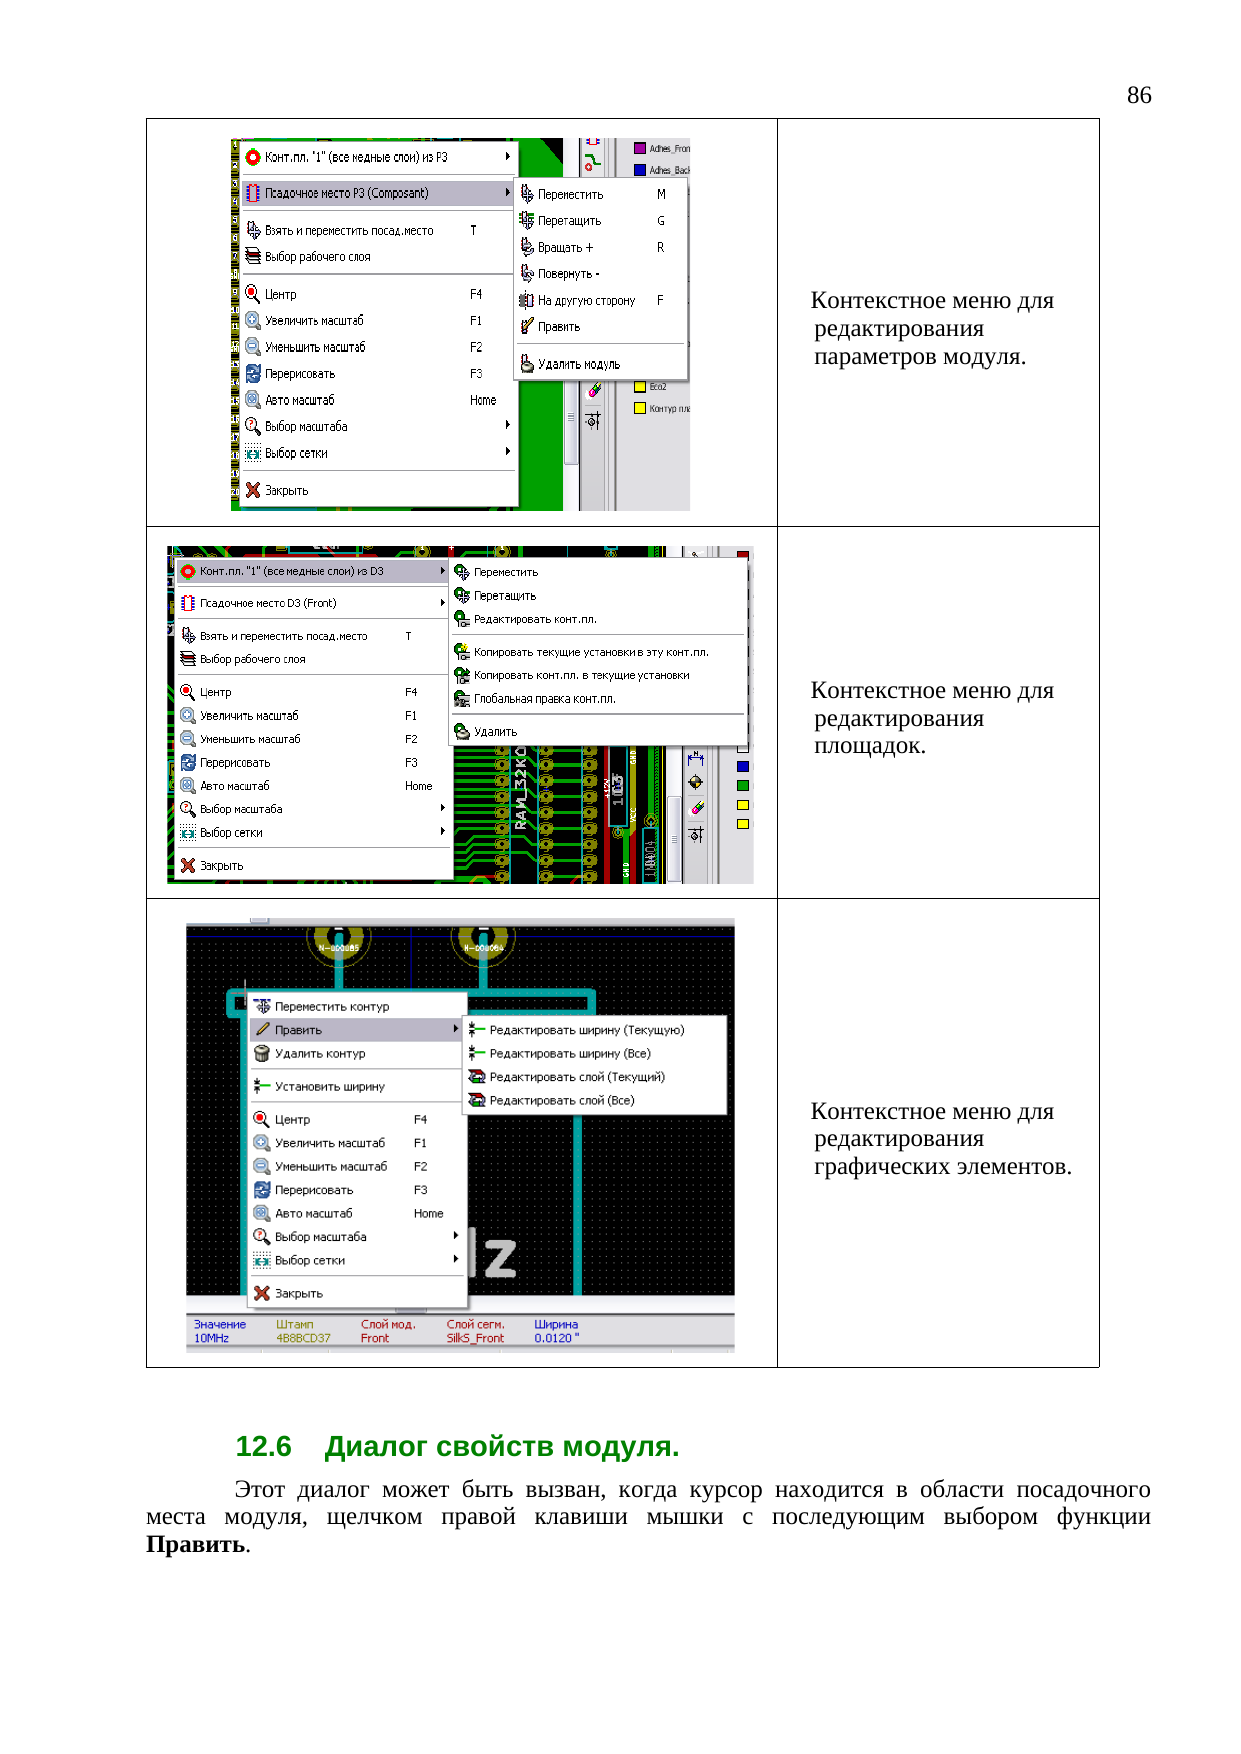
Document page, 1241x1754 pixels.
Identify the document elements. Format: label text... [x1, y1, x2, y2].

picture [186, 918, 735, 1353]
picture [231, 138, 691, 511]
table_cell Контекстное меню для редактирования площадок. [778, 527, 1099, 898]
table_cell Контекстное меню для редактирования графических элементов. [778, 899, 1099, 1367]
picture [167, 546, 754, 884]
table_header Контекстное меню для редактирования параметров модуля. [778, 119, 1099, 526]
table_header [147, 119, 777, 526]
subtitle Диалог свойств модуля. [146, 1430, 1152, 1463]
table_cell [147, 899, 777, 1367]
text Этот диалог может быть вызван, когда курсор находится в области посадочного места модуля, щелчком правой клавиши мышки с последующим выбором функции Править. [146, 1475, 1152, 1558]
table_cell [147, 527, 777, 898]
